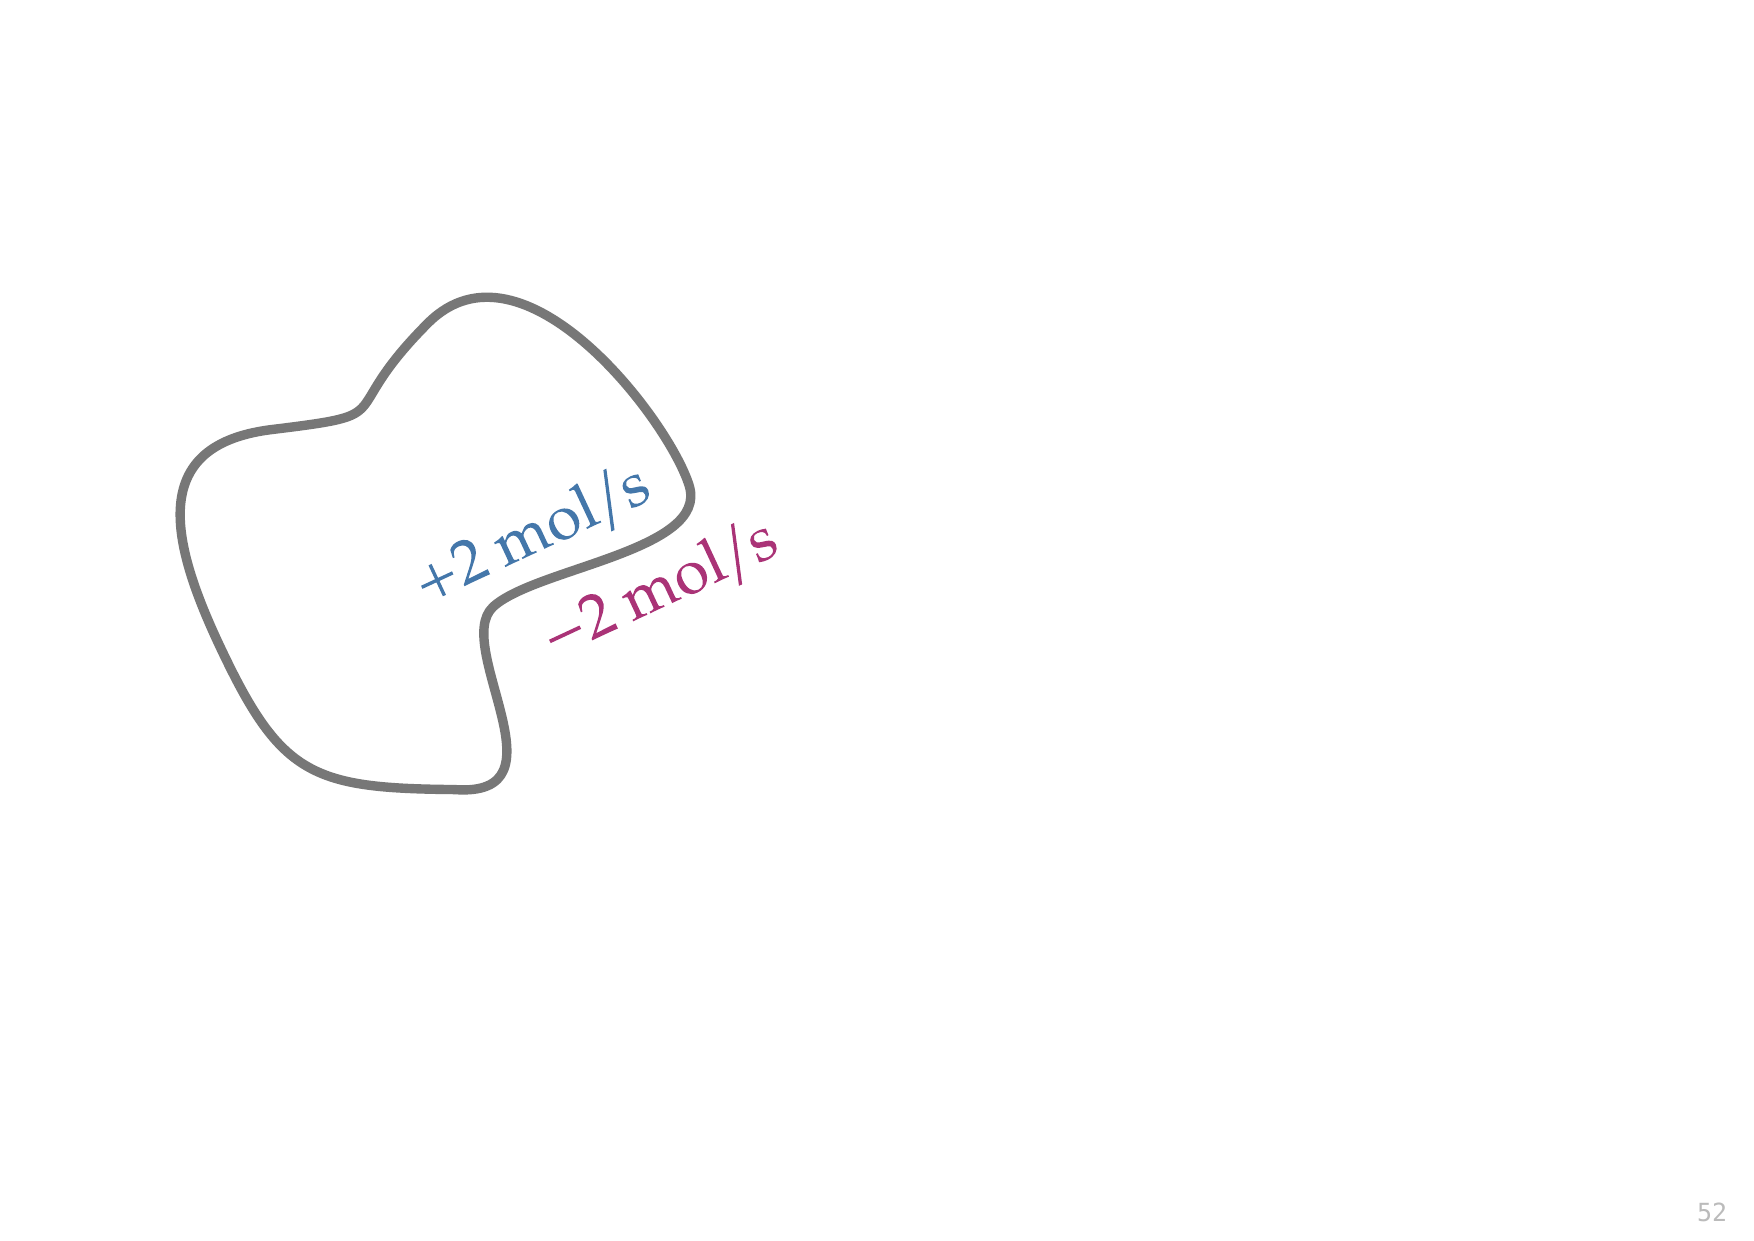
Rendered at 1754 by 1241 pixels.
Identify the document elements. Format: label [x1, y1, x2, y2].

text_box [730, 522, 743, 586]
text_box [568, 483, 602, 530]
text_box [622, 474, 649, 508]
text_box [494, 522, 554, 568]
text_box [578, 594, 618, 641]
text_box [549, 625, 582, 644]
text_box [421, 563, 454, 597]
text_box [676, 562, 708, 595]
text_box [603, 468, 615, 532]
text_box [450, 539, 491, 587]
text_box [549, 508, 580, 540]
text_box [696, 537, 729, 584]
text_box [750, 528, 777, 563]
text_box [622, 577, 682, 622]
